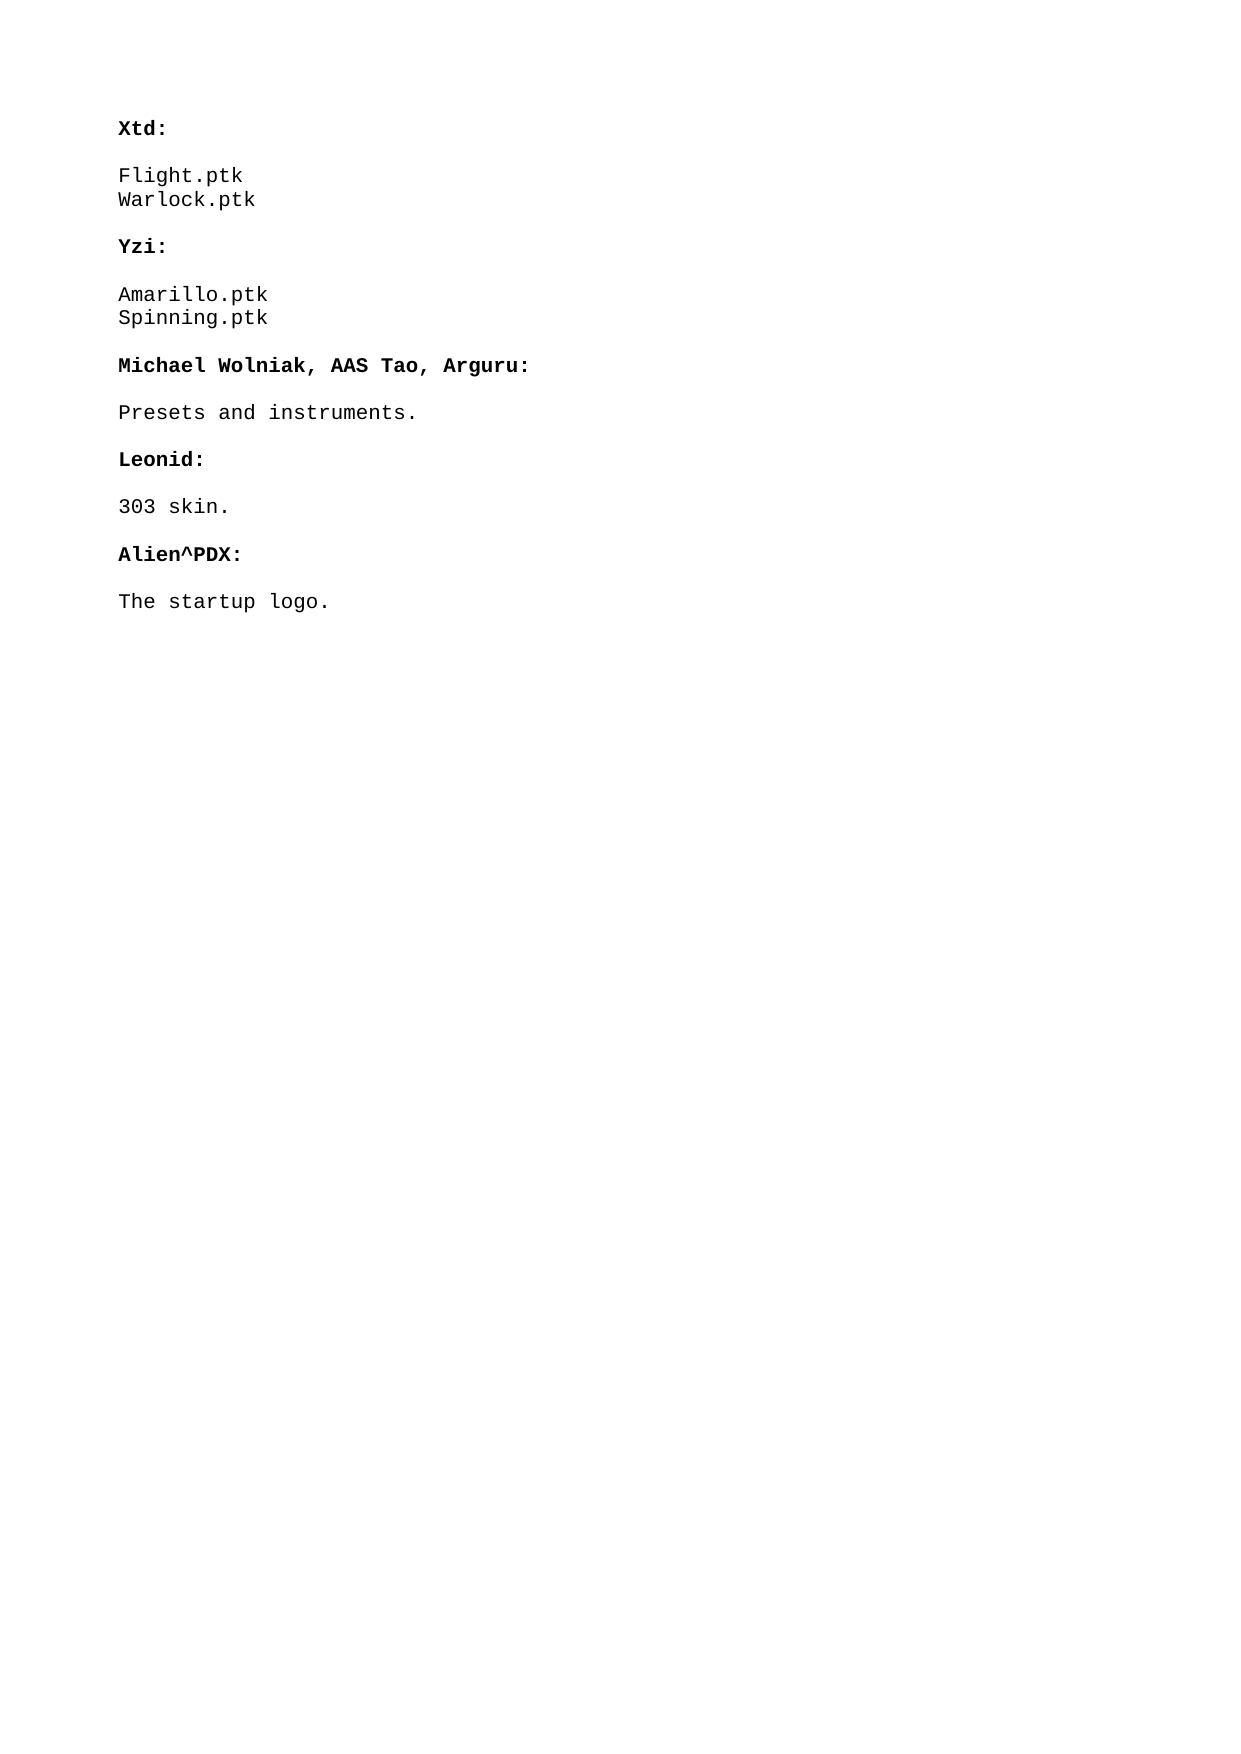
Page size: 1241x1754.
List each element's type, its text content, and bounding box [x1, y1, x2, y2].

text Warlock.ptk [118, 189, 1122, 213]
text Leonid: [118, 449, 1122, 473]
text The startup logo. [118, 591, 1122, 615]
text Presets and instruments. [118, 402, 1122, 426]
text Xtd: [118, 118, 1122, 142]
text Amarillo.ptk [118, 284, 1122, 307]
text Alien^PDX: [118, 544, 1122, 567]
text Yzi: [118, 236, 1122, 260]
text Flight.ptk [118, 165, 1122, 189]
text 303 skin. [118, 496, 1122, 520]
text Spinning.ptk [118, 307, 1122, 331]
text Michael Wolniak, AAS Tao, Arguru: [118, 354, 1122, 378]
